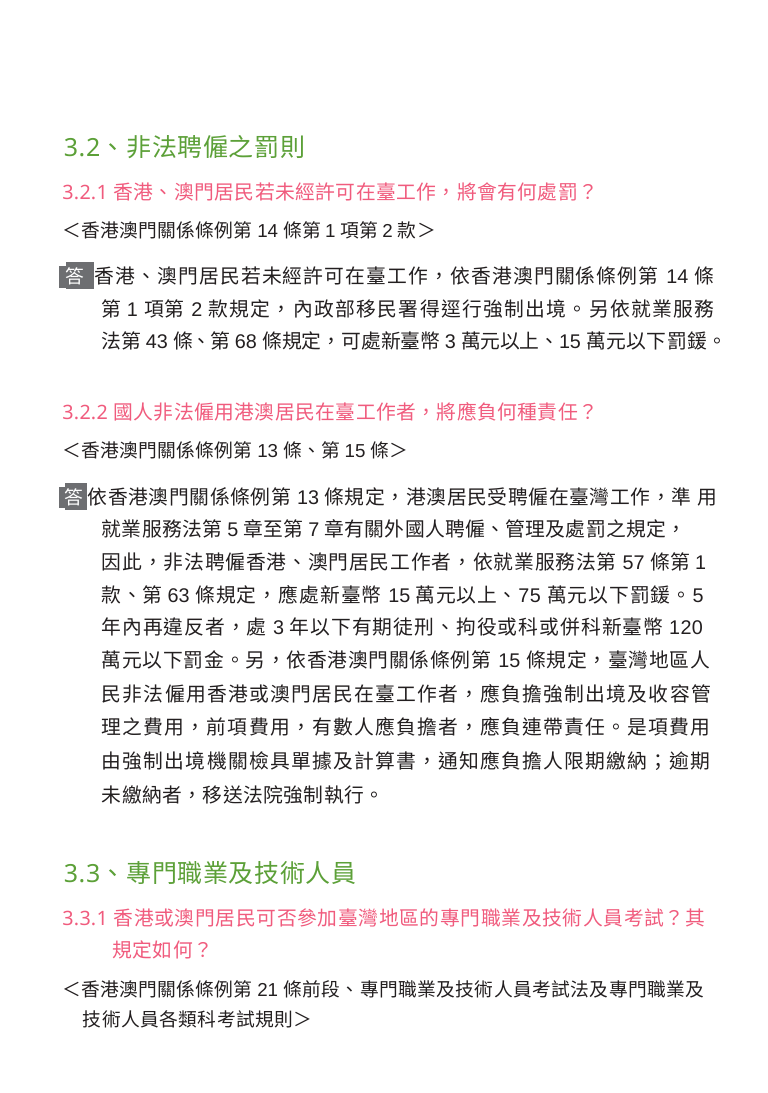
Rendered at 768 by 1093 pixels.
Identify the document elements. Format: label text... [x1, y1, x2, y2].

text 3.3.1 香港或澳門居民可否參加臺灣地區的專門職業及技術人員考試？其 規定如何？ [62, 902, 723, 963]
text 3.2.2 國人非法僱用港澳居民在臺工作者，將應負何種責任？ [62, 397, 723, 426]
subtitle 3.2、非法聘僱之罰則 [63, 128, 723, 164]
subtitle 3.3、專門職業及技術人員 [63, 853, 723, 890]
text 答 依香港澳門關係條例第 13 條規定，港澳居民受聘僱在臺灣工作，準 用就業服務法第 5 章至第 7 章有關外國人聘僱、管理及處罰之規定， [59, 481, 723, 542]
text 款、第 63 條規定，應處新臺幣 15 萬元以上、75 萬元以下罰鍰。5 [102, 579, 768, 608]
text 年內再違反者，處 3 年以下有期徒刑、拘役或科或併科新臺幣 120 [102, 612, 768, 640]
text ＜香港澳門關係條例第 14 條第 1 項第 2 款＞ [62, 215, 723, 242]
text ＜香港澳門關係條例第 21 條前段、專門職業及技術人員考試法及專門職業及 技術人員各類科考試規則＞ [62, 974, 723, 1032]
text 因此，非法聘僱香港、澳門居民工作者，依就業服務法第 57 條第 1 [102, 547, 768, 575]
text ＜香港澳門關係條例第 13 條、第 15 條＞ [62, 436, 723, 463]
text 3.2.1 香港、澳門居民若未經許可在臺工作，將會有何處罰？ [62, 176, 723, 205]
text 萬元以下罰金。另，依香港澳門關係條例第 15 條規定，臺灣地區人 民非法僱用香港或澳門居民在臺工作者，應負擔強制出境及收容管 理之費用，前項費用，有數人應負擔者，應負連帶責任。是項費用 由強制出境機關檢具單據及計算書，通知應負擔人限期繳納；逾期 未繳納者，移送法院強制執行。 [102, 644, 710, 808]
text 答 香港、澳門居民若未經許可在臺工作，依香港澳門關係條例第 14 條 第 1 項第 2 款規定，內政部移民署得逕行強制出境。另依就業服務 法第 43 條、第 68 條規定，可處新臺幣 3 萬元以上、15 萬元以下罰鍰。 [59, 261, 714, 354]
